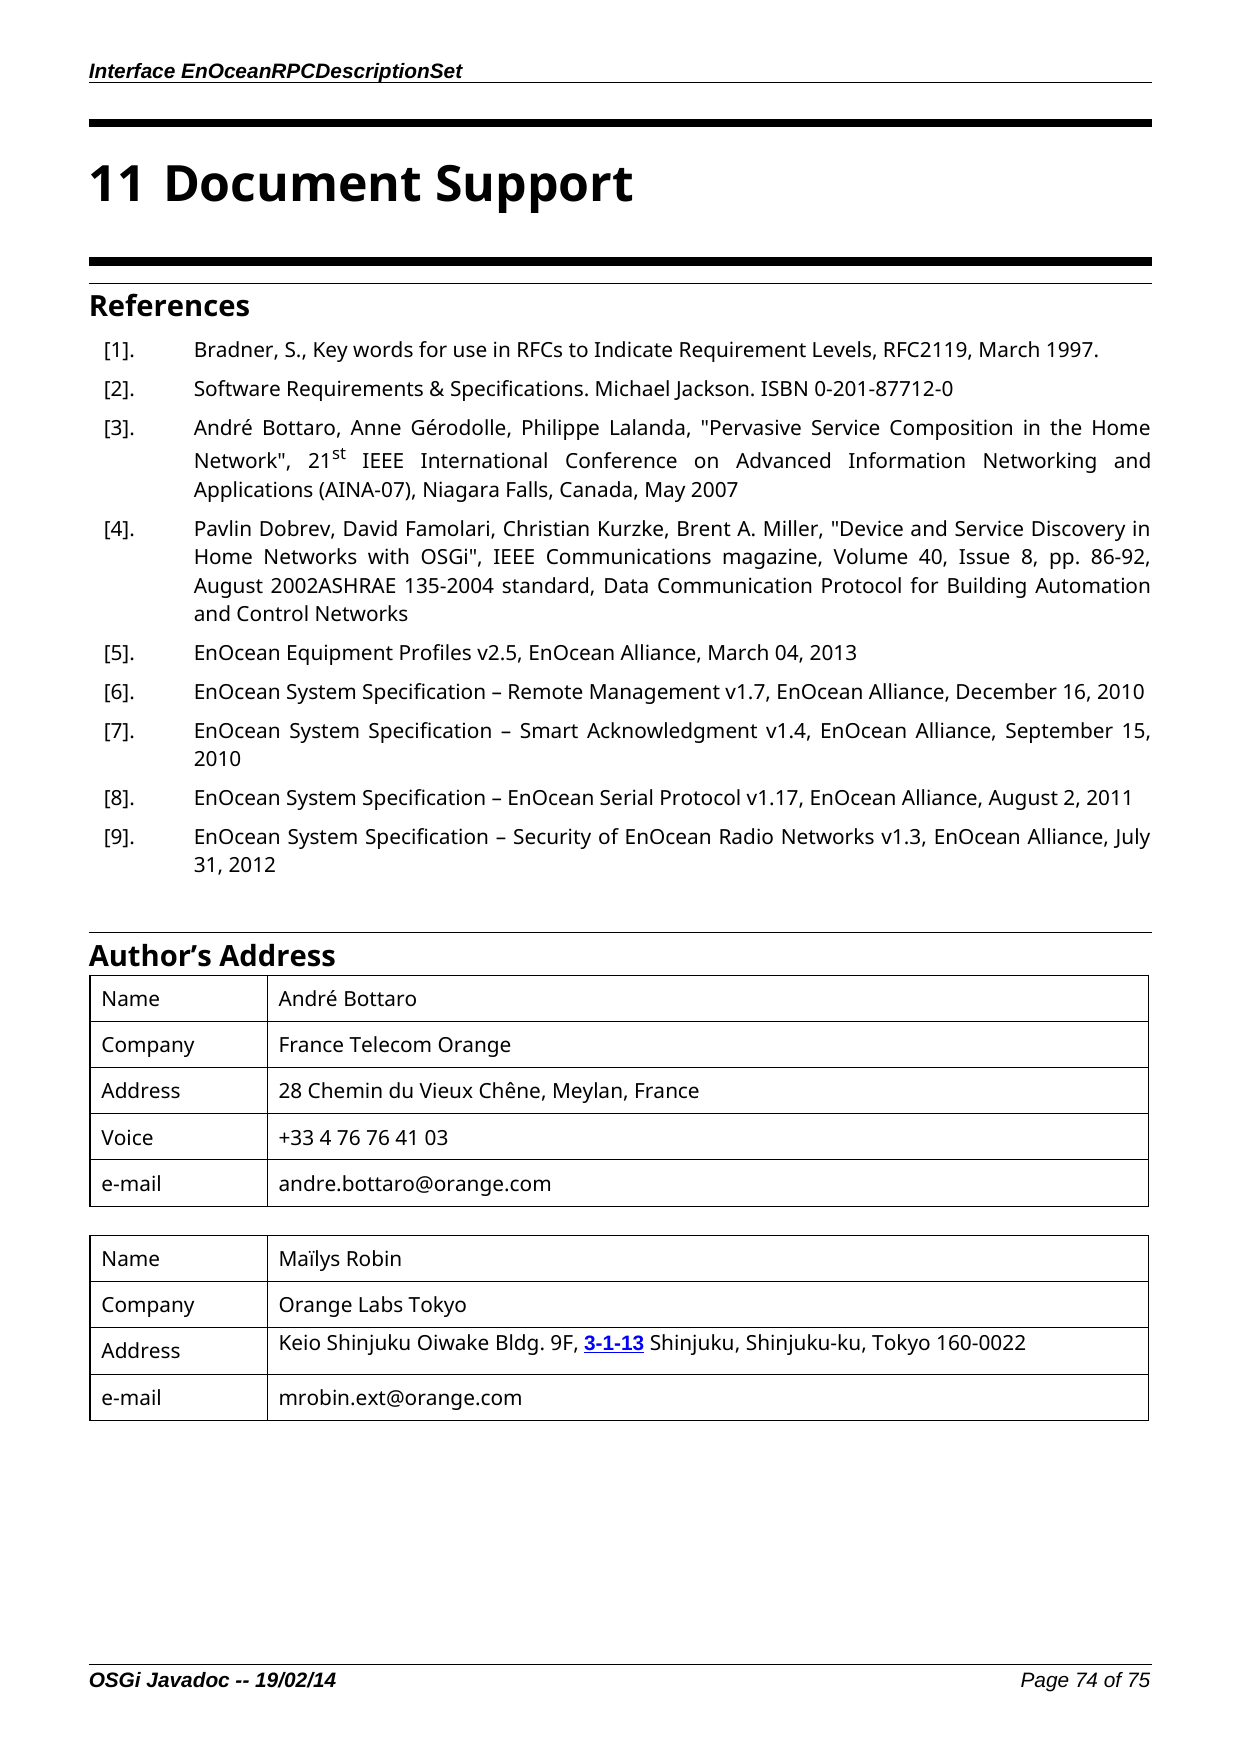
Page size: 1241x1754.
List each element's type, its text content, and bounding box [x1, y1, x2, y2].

subtitle Author’s Address [88, 933, 1152, 975]
table_cell e-mail [91, 1375, 267, 1419]
list Software Requirements & Specifications. Michael Jackson. ISBN 0-201-87712-0 [103, 374, 1152, 403]
list Bradner, S., Key words for use in RFCs to Indicate Requirement Levels, RFC2119, March 1997. [103, 336, 1152, 364]
list EnOcean System Specification – Remote Management v1.7, EnOcean Alliance, December 16, 2010 [103, 677, 1152, 705]
table_cell Company [91, 1022, 267, 1067]
table_cell Orange Labs Tokyo [268, 1282, 1148, 1327]
table_cell e-mail [91, 1160, 267, 1206]
table_cell Voice [91, 1114, 267, 1159]
table_cell 28 Chemin du Vieux Chêne, Meylan, France [268, 1068, 1148, 1113]
list EnOcean System Specification – Smart Acknowledgment v1.4, EnOcean Alliance, September 15, 2010 [103, 716, 1152, 773]
table_cell Company [91, 1282, 267, 1327]
table_cell Keio Shinjuku Oiwake Bldg. 9F, 3-1-13 Shinjuku, Shinjuku-ku, Tokyo 160-0022 [268, 1328, 1148, 1373]
list EnOcean System Specification – Security of EnOcean Radio Networks v1.3, EnOcean Alliance, July 31, 2012 [103, 822, 1152, 879]
table_cell Address [91, 1068, 267, 1113]
list Pavlin Dobrev, David Famolari, Christian Kurzke, Brent A. Miller, "Device and Service Discovery in Home Networks with OSGi", IEEE Communications magazine, Volume 40, Issue 8, pp. 86-92, August 2002ASHRAE 135-2004 standard, Data Communication Protocol for Building Automation and Control Networks [103, 514, 1152, 628]
table_cell Address [91, 1328, 267, 1373]
table_header Maïlys Robin [268, 1236, 1148, 1281]
list EnOcean Equipment Profiles v2.5, EnOcean Alliance, March 04, 2013 [103, 638, 1152, 667]
subtitle Document Support [88, 120, 1152, 266]
table_cell andre.bottaro@orange.com [268, 1160, 1148, 1206]
table_cell mrobin.ext@orange.com [268, 1375, 1148, 1419]
list EnOcean System Specification – EnOcean Serial Protocol v1.17, EnOcean Alliance, August 2, 2011 [103, 783, 1152, 812]
table_header Name [91, 1236, 267, 1281]
table_header André Bottaro [268, 976, 1148, 1021]
table_cell +33 4 76 76 41 03 [268, 1114, 1148, 1159]
subtitle References [88, 284, 1152, 325]
table_cell France Telecom Orange [268, 1022, 1148, 1067]
table_header Name [91, 976, 267, 1021]
list André Bottaro, Anne Gérodolle, Philippe Lalanda, "Pervasive Service Composition in the Home Network", 21st IEEE International Conference on Advanced Information Networking and Applications (AINA-07), Niagara Falls, Canada, May 2007 [103, 413, 1152, 503]
